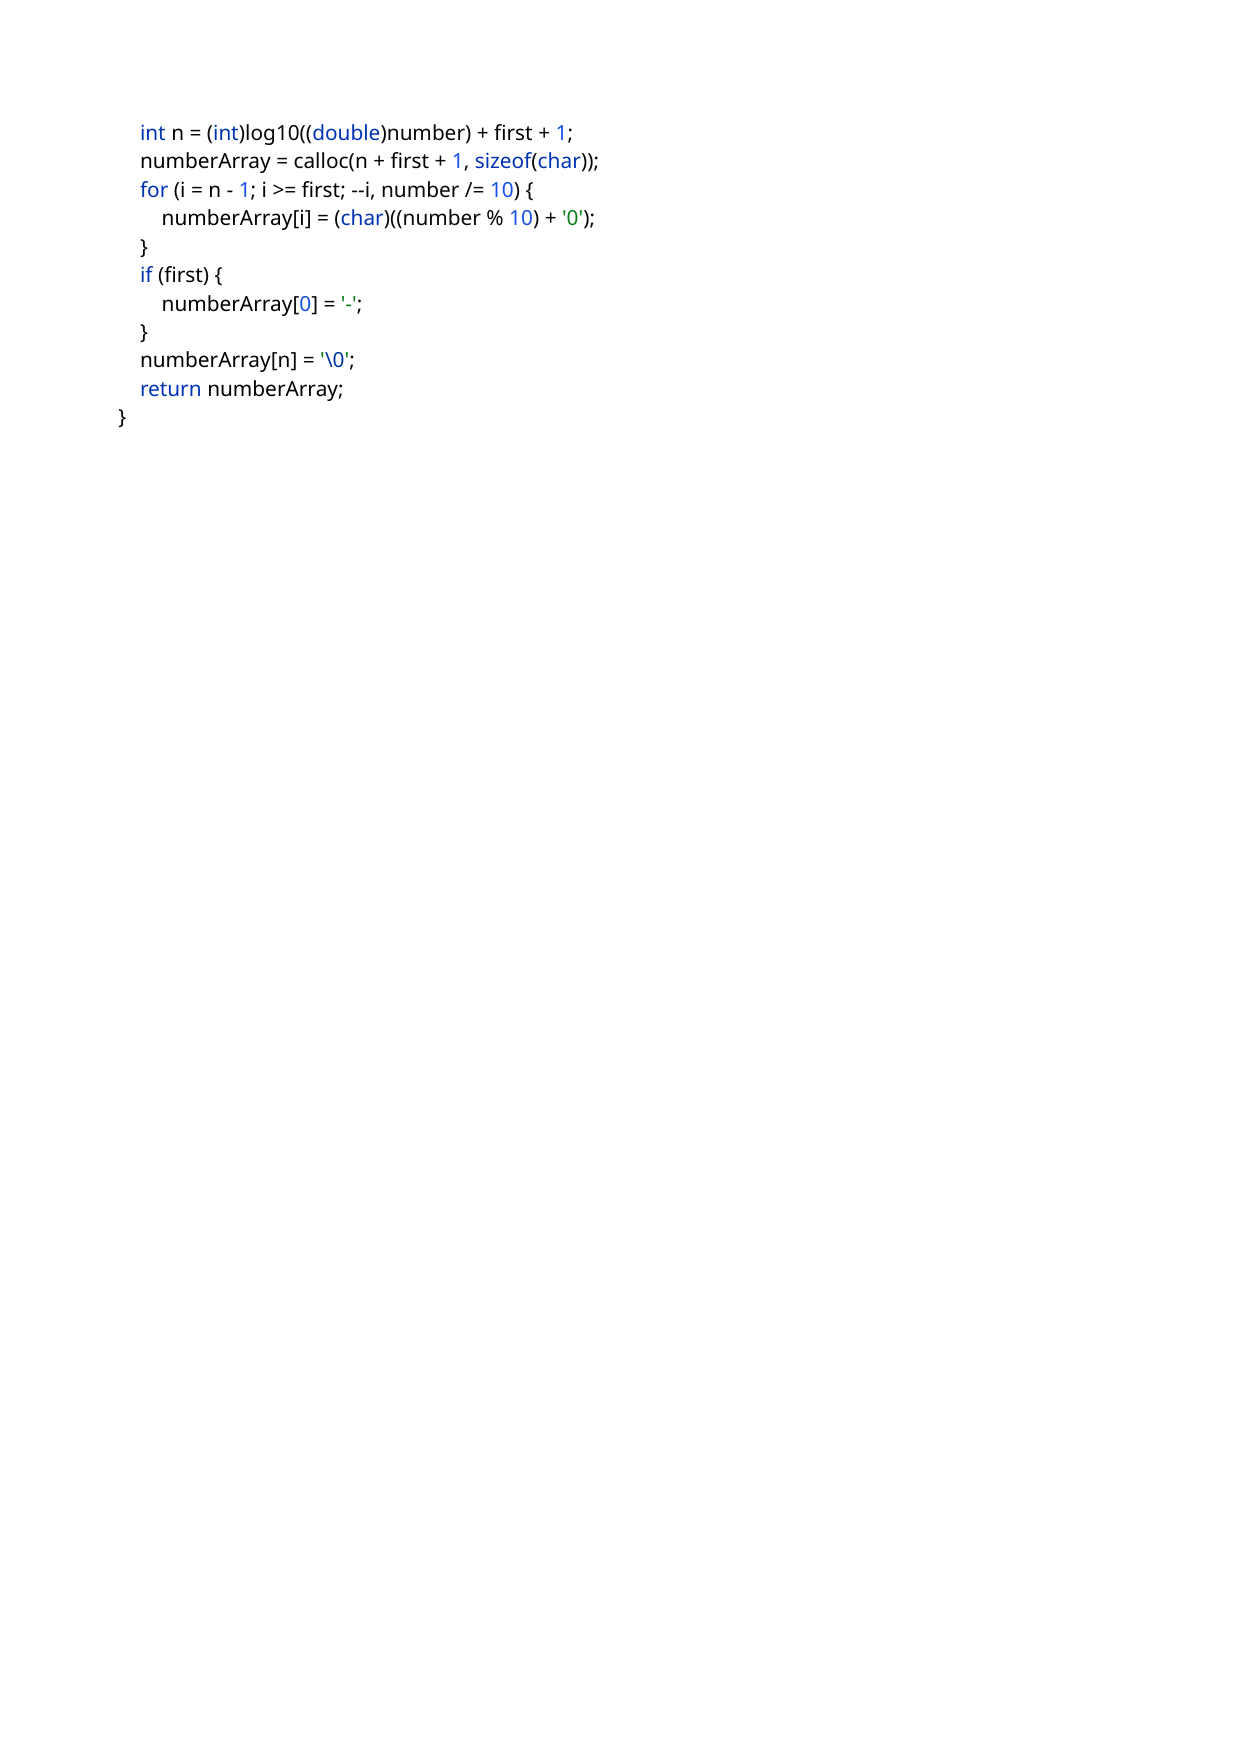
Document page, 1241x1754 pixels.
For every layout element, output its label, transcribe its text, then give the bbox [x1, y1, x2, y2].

text int n = (int)log10((double)number) + first + 1; numberArray = calloc(n + first + 1, sizeof(char)); for (i = n - 1; i >= first; --i, number /= 10) { numberArray[i] = (char)((number % 10) + '0'); } if (first) { numberArray[0] = '-'; } numberArray[n] = '\0'; return numberArray; } [118, 118, 1122, 431]
